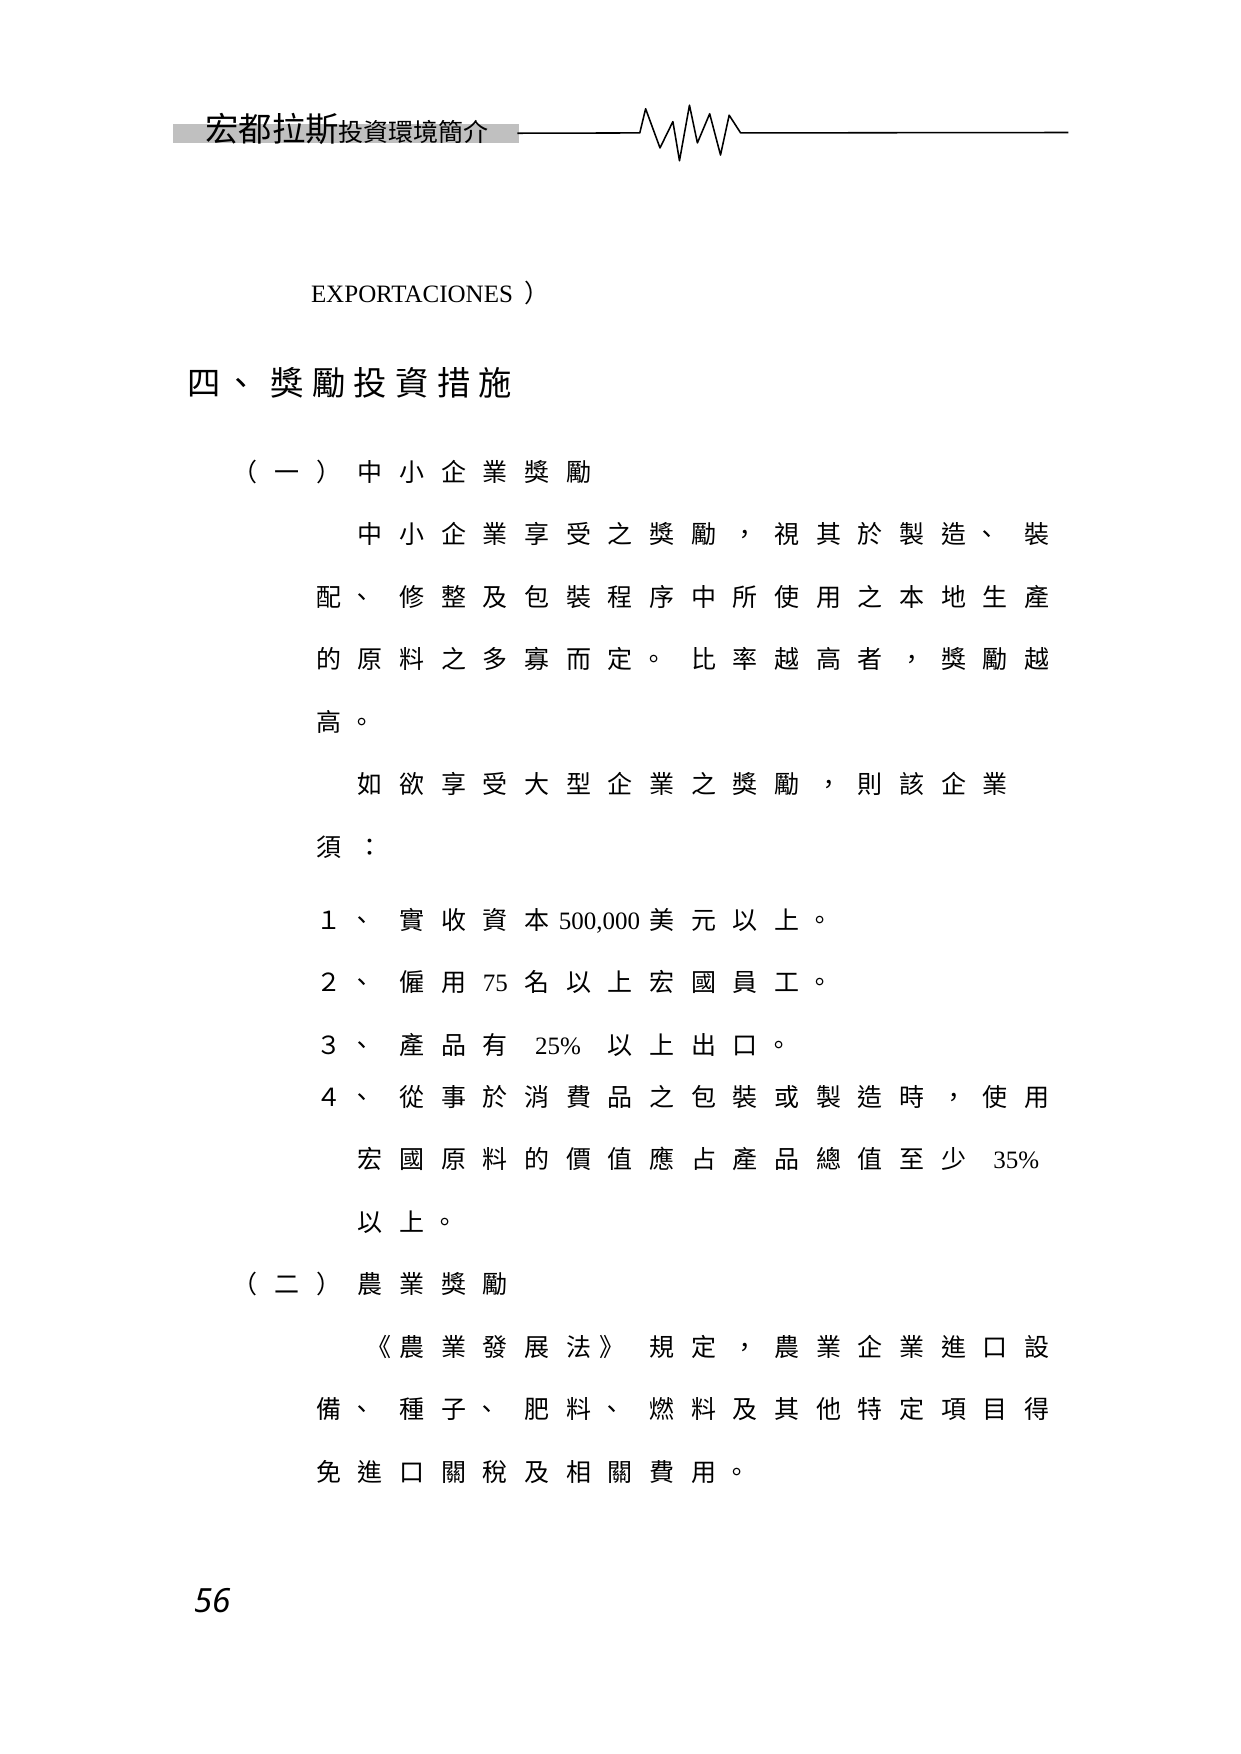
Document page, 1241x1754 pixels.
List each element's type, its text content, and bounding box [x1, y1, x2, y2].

text ４、從事於消費品之包裝或製造時，使用宏國原料的價值應占產品總值至少35%以上。 [281, 1054, 1058, 1241]
text 《農業發展法》規定，農業企業進口設備、種子、肥料、燃料及其他特定項目得免進口關稅及相關費用。 [281, 1304, 1058, 1491]
text 四、獎勵投資措施 [183, 339, 1058, 402]
text ２、僱用75名以上宏國員工。 [281, 929, 1058, 991]
text １、實收資本500,000美元以上。 [281, 866, 1058, 929]
text 如欲享受大型企業之獎勵，則該企業須： [281, 741, 1058, 866]
text 中小企業享受之獎勵，視其於製造、裝配、修整及包裝程序中所使用之本地生產的原料之多寡而定。比率越高者，獎勵越高。 [281, 491, 1058, 741]
text （一）中小企業獎勵 [207, 429, 1058, 491]
text ３、產品有25%以上出口。 [281, 991, 1058, 1054]
text EXPORTACIONES） [207, 250, 1058, 313]
text （二）農業獎勵 [207, 1241, 1058, 1304]
